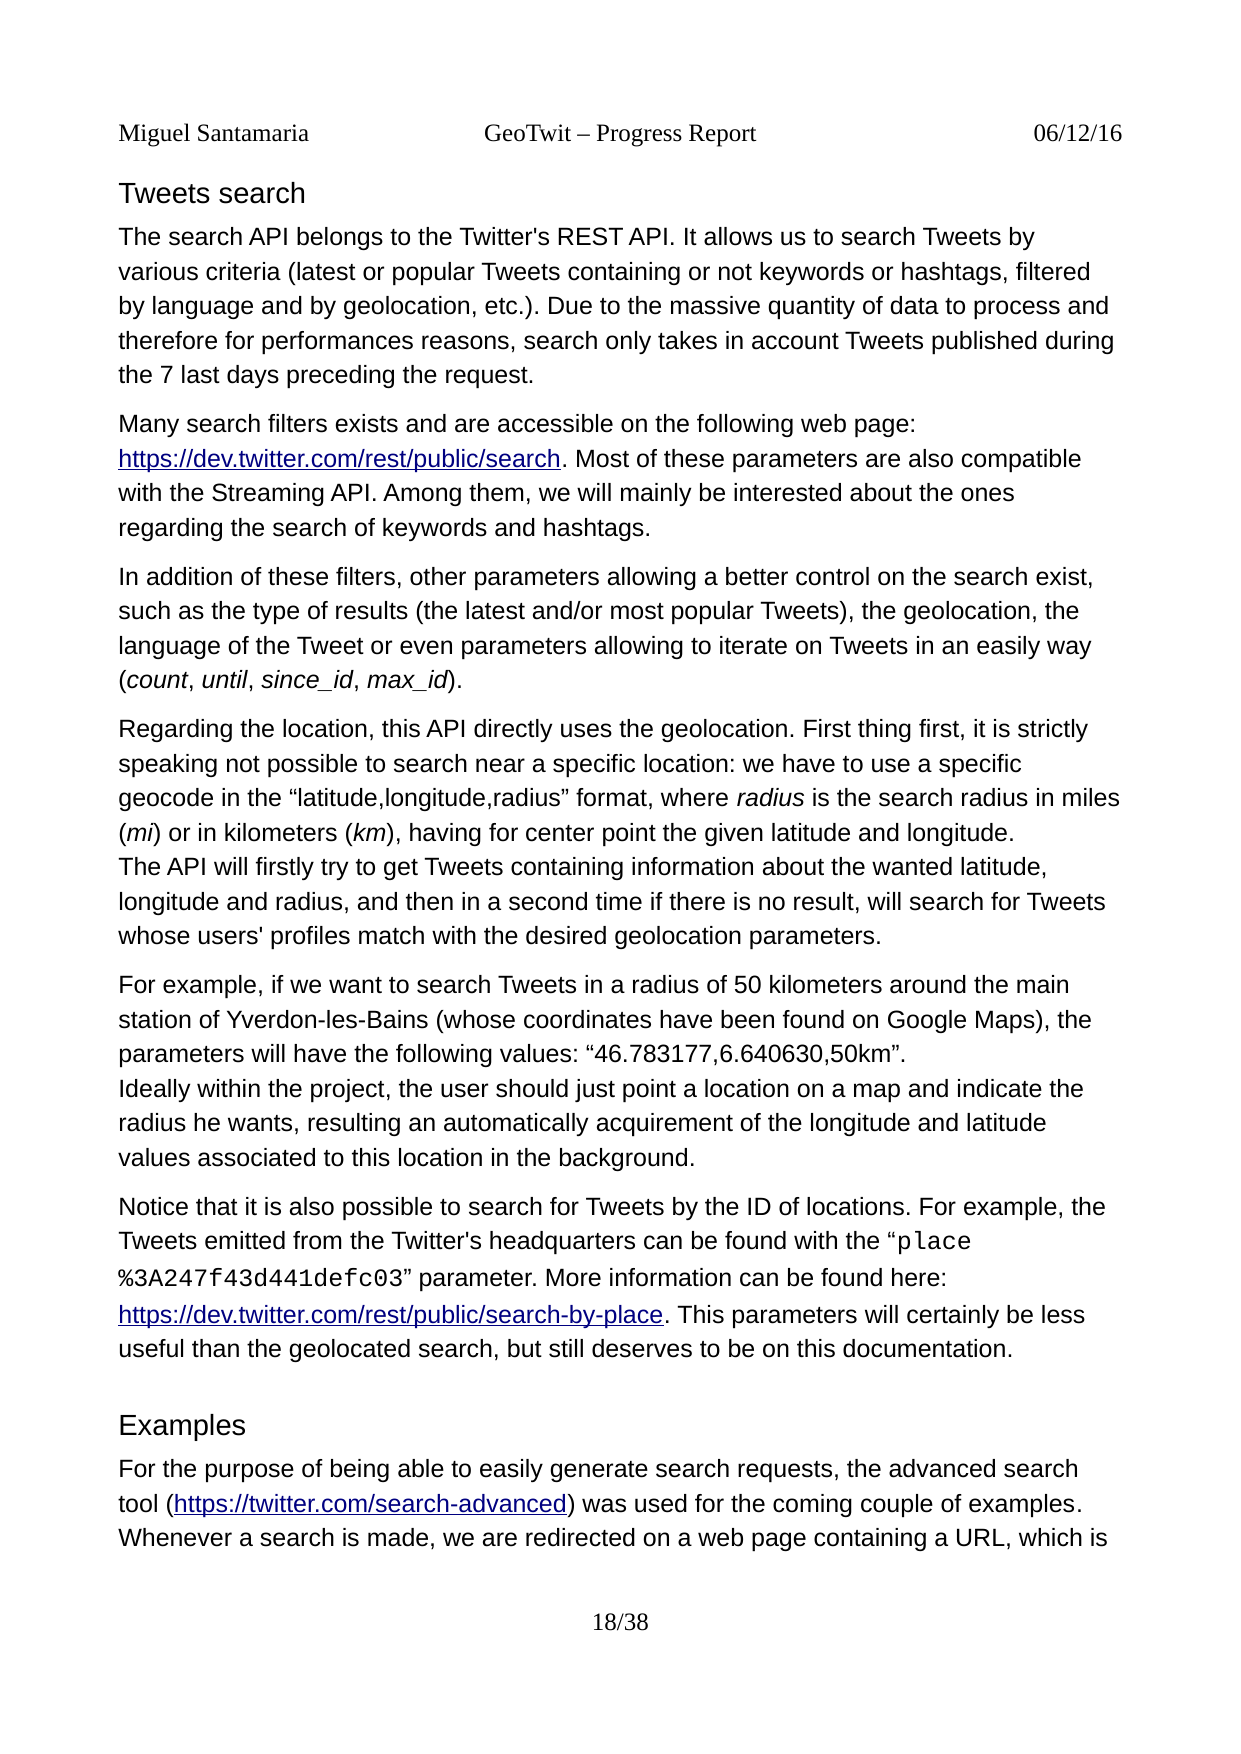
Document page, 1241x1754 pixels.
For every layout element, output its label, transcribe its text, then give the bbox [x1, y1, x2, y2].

subtitle Examples [118, 1408, 1122, 1442]
text For example, if we want to search Tweets in a radius of 50 kilometers around the main station of Yverdon-les-Bains (whose coordinates have been found on Google Maps), the parameters will have the following values: “46.783177,6.640630,50km”. Ideally within the project, the user should just point a location on a map and indicate the radius he wants, resulting an automatically acquirement of the longitude and latitude values associated to this location in the background. [118, 970, 1122, 1171]
text Regarding the location, this API directly uses the geolocation. First thing first, it is strictly speaking not possible to search near a specific location: we have to use a specific geocode in the “latitude,longitude,radius” format, where radius is the search radius in miles (mi) or in kilometers (km), having for center point the given latitude and longitude. The API will firstly try to get Tweets containing information about the wanted latitude, longitude and radius, and then in a second time if there is no result, will search for Tweets whose users' profiles match with the desired geolocation parameters. [118, 714, 1122, 950]
text Many search filters exists and are accessible on the following web page: https://dev.twitter.com/rest/public/search. Most of these parameters are also compatible with the Streaming API. Among them, we will mainly be interested about the ones regarding the search of keywords and hashtags. [118, 409, 1122, 542]
text In addition of these filters, other parameters allowing a better control on the search exist, such as the type of results (the latest and/or most popular Tweets), the geolocation, the language of the Tweet or even parameters allowing to iterate on Tweets in an easily way (count, until, since_id, max_id). [118, 562, 1122, 694]
subtitle Tweets search [118, 176, 1122, 210]
text The search API belongs to the Twitter's REST API. It allows us to search Tweets by various criteria (latest or popular Tweets containing or not keywords or hashtags, filtered by language and by geolocation, etc.). Due to the massive quantity of data to process and therefore for performances reasons, search only takes in account Tweets published during the 7 last days preceding the request. [118, 222, 1122, 389]
text For the purpose of being able to easily generate search requests, the advanced search tool (https://twitter.com/search-advanced) was used for the coming couple of examples. Whenever a search is made, we are redirected on a web page containing a URL, which is [118, 1454, 1122, 1552]
text Notice that it is also possible to search for Tweets by the ID of locations. For example, the Tweets emitted from the Twitter's headquarters can be found with the “place%3A247f43d441defc03” parameter. More information can be found here: https://dev.twitter.com/rest/public/search-by-place. This parameters will certainly be less useful than the geolocated search, but still deserves to be on this documentation. [118, 1192, 1122, 1363]
